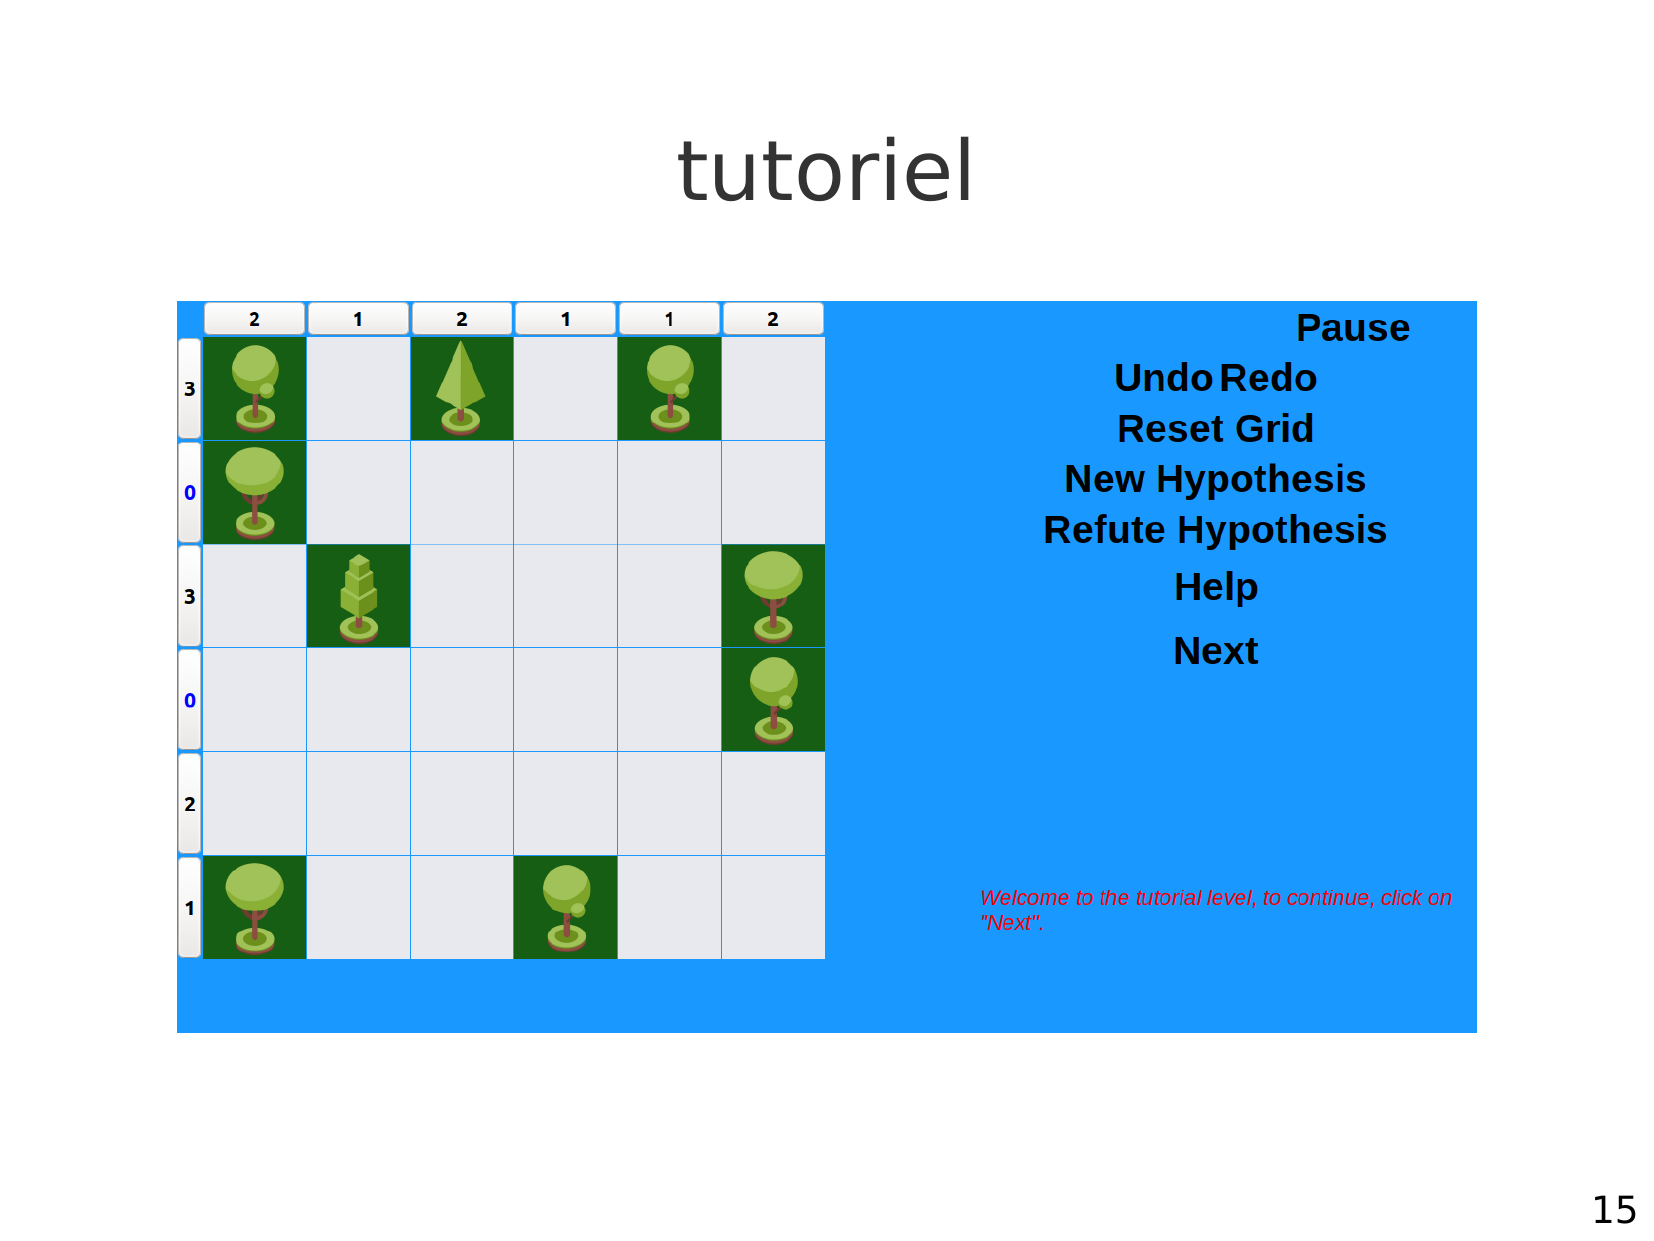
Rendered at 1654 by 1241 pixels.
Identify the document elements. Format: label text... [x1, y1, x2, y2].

title tutoriel [114, 73, 1539, 271]
text_box 15 [1576, 1181, 1654, 1240]
picture [177, 301, 1477, 1033]
